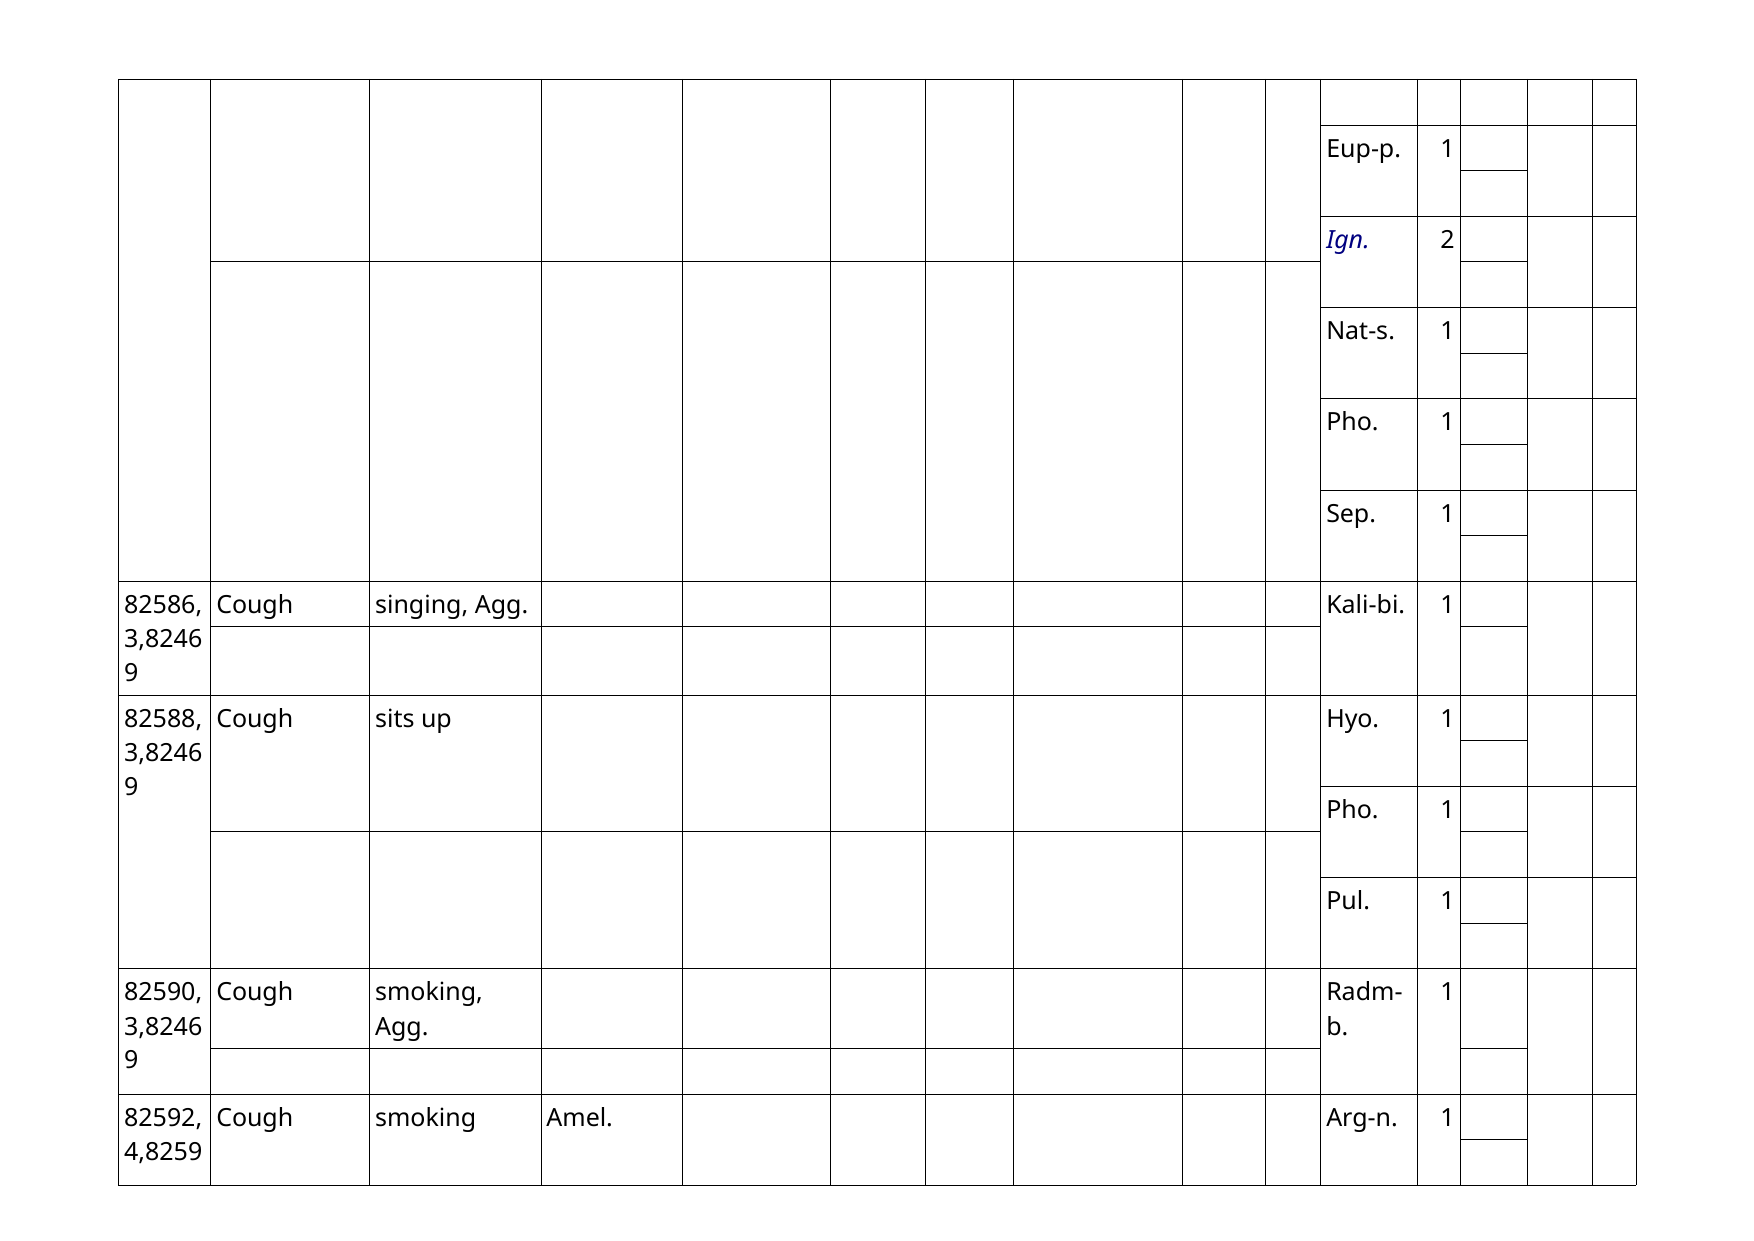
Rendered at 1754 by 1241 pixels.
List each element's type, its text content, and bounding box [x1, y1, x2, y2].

table_cell [1593, 1095, 1636, 1185]
table_cell [1461, 171, 1527, 216]
table_cell [683, 1049, 830, 1093]
table_cell [1593, 126, 1636, 216]
table_cell [1461, 696, 1527, 740]
table_cell [542, 1049, 682, 1093]
table_cell [211, 1049, 369, 1093]
table_cell [370, 80, 541, 261]
table_cell Cough [211, 1095, 369, 1185]
table_cell [1593, 696, 1636, 786]
table_cell [1593, 969, 1636, 1093]
table_cell [1593, 217, 1636, 307]
table_cell 1 [1418, 1095, 1460, 1185]
table_cell [831, 627, 925, 694]
table_cell [926, 582, 1013, 626]
table_cell [1461, 1095, 1527, 1139]
table_cell [683, 1095, 830, 1185]
table_cell [1528, 969, 1592, 1093]
table_cell [1461, 536, 1527, 581]
table_cell [831, 969, 925, 1048]
table_cell 1 [1418, 308, 1460, 398]
table_cell [1461, 445, 1527, 489]
table_cell [1014, 80, 1182, 261]
table_cell [831, 262, 925, 581]
table_cell [370, 627, 541, 694]
table_cell [683, 696, 830, 831]
table_cell [1266, 1095, 1320, 1185]
table_cell 1 [1418, 399, 1460, 489]
table_cell [1014, 582, 1182, 626]
table_cell [1593, 399, 1636, 489]
table_cell [1593, 787, 1636, 877]
table_cell 82590,3,82469 [119, 969, 210, 1093]
table_cell 1 [1418, 787, 1460, 877]
table_cell [1183, 1049, 1265, 1093]
table_cell [1183, 696, 1265, 831]
table_cell [1014, 1095, 1182, 1185]
table_cell [211, 627, 369, 694]
table_cell [1266, 696, 1320, 831]
table_cell [1266, 582, 1320, 626]
table_cell [1266, 832, 1320, 968]
table_cell [1593, 491, 1636, 581]
table_cell [1014, 1049, 1182, 1093]
table_cell [926, 1095, 1013, 1185]
table_cell [926, 696, 1013, 831]
table_cell [370, 1049, 541, 1093]
table_cell [1461, 832, 1527, 877]
table_cell Sep. [1321, 491, 1417, 581]
table_cell 1 [1418, 878, 1460, 968]
table_cell [926, 832, 1013, 968]
table_cell Hyo. [1321, 696, 1417, 786]
table_cell [831, 80, 925, 261]
table_cell [1461, 491, 1527, 535]
table_cell [1461, 1140, 1527, 1185]
table_cell [831, 582, 925, 626]
table_cell [1014, 696, 1182, 831]
table_cell [542, 969, 682, 1048]
table_cell [1461, 1049, 1527, 1093]
table_cell [926, 627, 1013, 694]
table_cell [1266, 1049, 1320, 1093]
table_cell [211, 832, 369, 968]
table_cell [370, 262, 541, 581]
table_cell [1461, 582, 1527, 626]
table_cell [1183, 582, 1265, 626]
table_cell [926, 1049, 1013, 1093]
table_cell [1593, 582, 1636, 694]
table_cell [1266, 80, 1320, 261]
table_cell [926, 80, 1013, 261]
table_cell Amel. [542, 1095, 682, 1185]
table_cell [1528, 308, 1592, 398]
table_cell [1183, 832, 1265, 968]
table_cell Nat-s. [1321, 308, 1417, 398]
table_cell [1461, 126, 1527, 170]
table_cell 2 [1418, 217, 1460, 307]
table_cell Eup-p. [1321, 126, 1417, 216]
table_cell sits up [370, 696, 541, 831]
table_cell [542, 80, 682, 261]
table_cell 1 [1418, 491, 1460, 581]
table_cell 82588,3,82469 [119, 696, 210, 968]
table_cell Pho. [1321, 787, 1417, 877]
table_cell Ign. [1321, 217, 1417, 307]
table_cell [926, 969, 1013, 1048]
table_cell [1266, 627, 1320, 694]
table_cell [1528, 217, 1592, 307]
table_cell 1 [1418, 582, 1460, 694]
table_cell [1461, 969, 1527, 1048]
table_cell [1461, 262, 1527, 307]
table_cell [211, 80, 369, 261]
table_cell [1593, 308, 1636, 398]
table_cell [1461, 787, 1527, 831]
table_cell [1528, 582, 1592, 694]
table_cell Cough [211, 582, 369, 626]
table_cell [1461, 627, 1527, 694]
table_cell singing, Agg. [370, 582, 541, 626]
table_cell [1528, 399, 1592, 489]
table_cell [542, 262, 682, 581]
table_cell [1266, 262, 1320, 581]
table_cell [1014, 627, 1182, 694]
table_cell [542, 832, 682, 968]
table_cell Pul. [1321, 878, 1417, 968]
table_cell [1528, 1095, 1592, 1185]
table_cell [1266, 969, 1320, 1048]
table_cell [1461, 354, 1527, 398]
table_cell [1183, 1095, 1265, 1185]
table_cell [1528, 878, 1592, 968]
table_cell [1183, 627, 1265, 694]
table_cell Cough [211, 696, 369, 831]
table_cell [1461, 924, 1527, 968]
table_cell 82592,4,8259 [119, 1095, 210, 1185]
table_cell [831, 696, 925, 831]
table_cell [211, 262, 369, 581]
table_cell [831, 832, 925, 968]
table_cell 82586,3,82469 [119, 582, 210, 694]
table_cell [1461, 399, 1527, 444]
table_cell [1528, 787, 1592, 877]
table_cell [1321, 80, 1417, 124]
table_cell 1 [1418, 126, 1460, 216]
table_cell [542, 582, 682, 626]
table_cell [831, 1095, 925, 1185]
table_cell [542, 696, 682, 831]
table_cell smoking, Agg. [370, 969, 541, 1048]
table_cell [1528, 126, 1592, 216]
table_cell [119, 80, 210, 581]
table_cell Kali-bi. [1321, 582, 1417, 694]
table_cell [831, 1049, 925, 1093]
table_cell [683, 832, 830, 968]
table_cell [683, 262, 830, 581]
table_cell [1461, 80, 1527, 124]
table_cell [370, 832, 541, 968]
table_cell [1593, 878, 1636, 968]
table_cell [1461, 878, 1527, 923]
table_cell [1418, 80, 1460, 124]
table_cell [1528, 696, 1592, 786]
table_cell [683, 969, 830, 1048]
table_cell Arg-n. [1321, 1095, 1417, 1185]
table_cell [683, 627, 830, 694]
table_cell [1014, 832, 1182, 968]
table_cell [1528, 80, 1592, 124]
table_cell [1593, 80, 1636, 124]
table_cell [683, 582, 830, 626]
table_cell 1 [1418, 696, 1460, 786]
table_cell Pho. [1321, 399, 1417, 489]
table_cell [926, 262, 1013, 581]
table_cell [1014, 969, 1182, 1048]
table_cell Cough [211, 969, 369, 1048]
table_cell [683, 80, 830, 261]
table_cell smoking [370, 1095, 541, 1185]
table_cell [1461, 308, 1527, 353]
table_cell [1183, 262, 1265, 581]
table_cell [1183, 80, 1265, 261]
table_cell [542, 627, 682, 694]
table_cell [1183, 969, 1265, 1048]
table_cell [1461, 741, 1527, 786]
table_cell 1 [1418, 969, 1460, 1093]
table_cell [1528, 491, 1592, 581]
table_cell [1014, 262, 1182, 581]
table_cell [1461, 217, 1527, 261]
table_cell Radm-b. [1321, 969, 1417, 1093]
